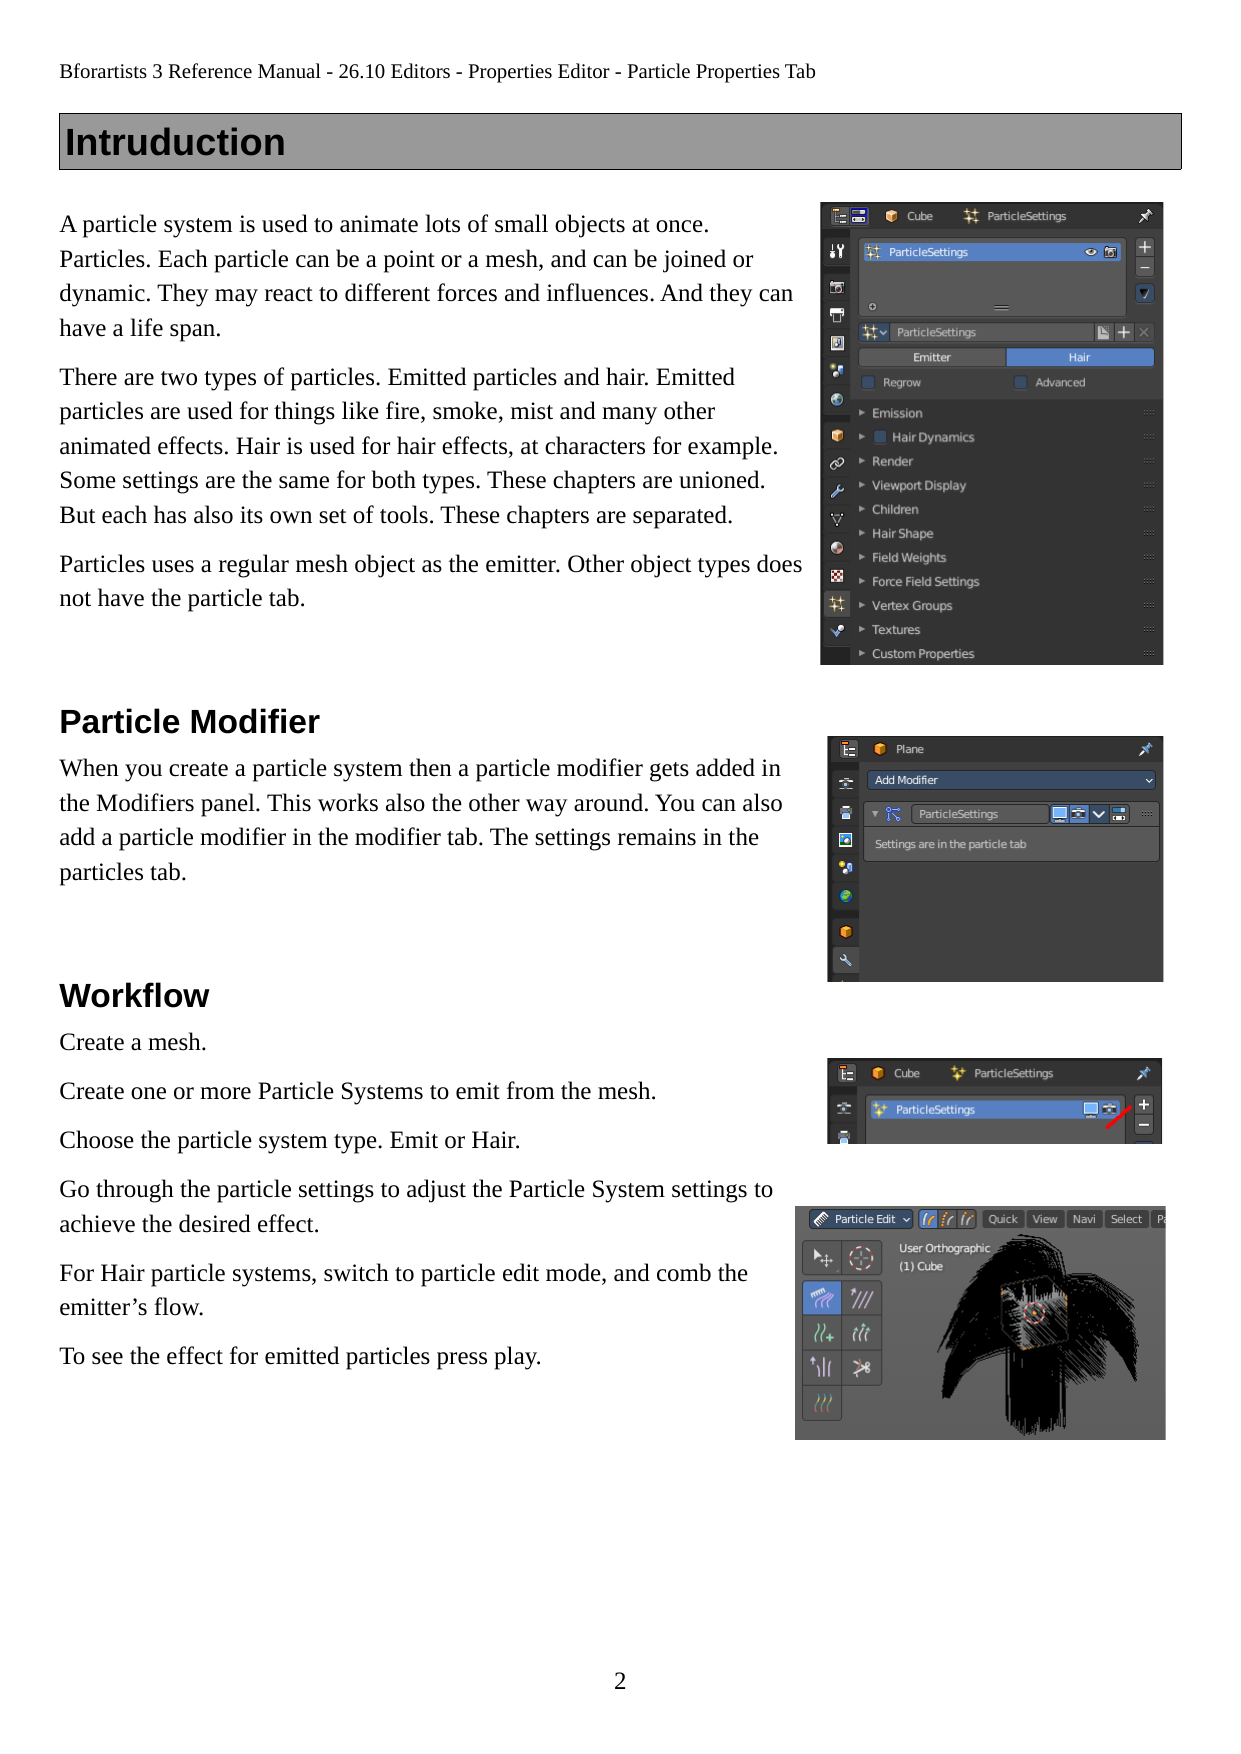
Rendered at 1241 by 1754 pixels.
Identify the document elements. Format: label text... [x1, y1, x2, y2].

text Choose the particle system type. Emit or Hair. [59, 1125, 1181, 1154]
subtitle Particle Modifier [59, 702, 1181, 741]
table_header Intruduction [60, 114, 1181, 169]
picture [795, 1206, 1166, 1440]
text A particle system is used to animate lots of small objects at once. Particles. Each particle can be a point or a mesh, and can be joined or dynamic. They may react to different forces and influences. And they can have a life span. [59, 209, 820, 342]
text For Hair particle systems, switch to particle edit mode, and comb the emitter’s flow. [59, 1258, 795, 1321]
text Go through the particle settings to adjust the Particle System settings to achieve the desired effect. [59, 1174, 1181, 1237]
text To see the effect for emitted particles press play. [59, 1341, 795, 1370]
picture [827, 736, 1164, 982]
subtitle Workflow [59, 976, 1181, 1014]
text When you create a particle system then a particle modifier gets added in the Modifiers panel. This works also the other way around. You can also add a particle modifier in the modifier tab. The settings remains in the particles tab. [59, 753, 827, 886]
text Particles uses a regular mesh object as the emitter. Other object types does not have the particle tab. [59, 549, 820, 612]
text Create a mesh. [59, 1027, 1181, 1056]
picture [820, 202, 1164, 665]
text Create one or more Particle Systems to emit from the mesh. [59, 1076, 827, 1105]
picture [827, 1058, 1164, 1144]
text There are two types of particles. Emitted particles and hair. Emitted particles are used for things like fire, smoke, mist and many other animated effects. Hair is used for hair effects, at characters for example. Some settings are the same for both types. These chapters are unioned. But each has also its own set of tools. These chapters are separated. [59, 362, 820, 528]
